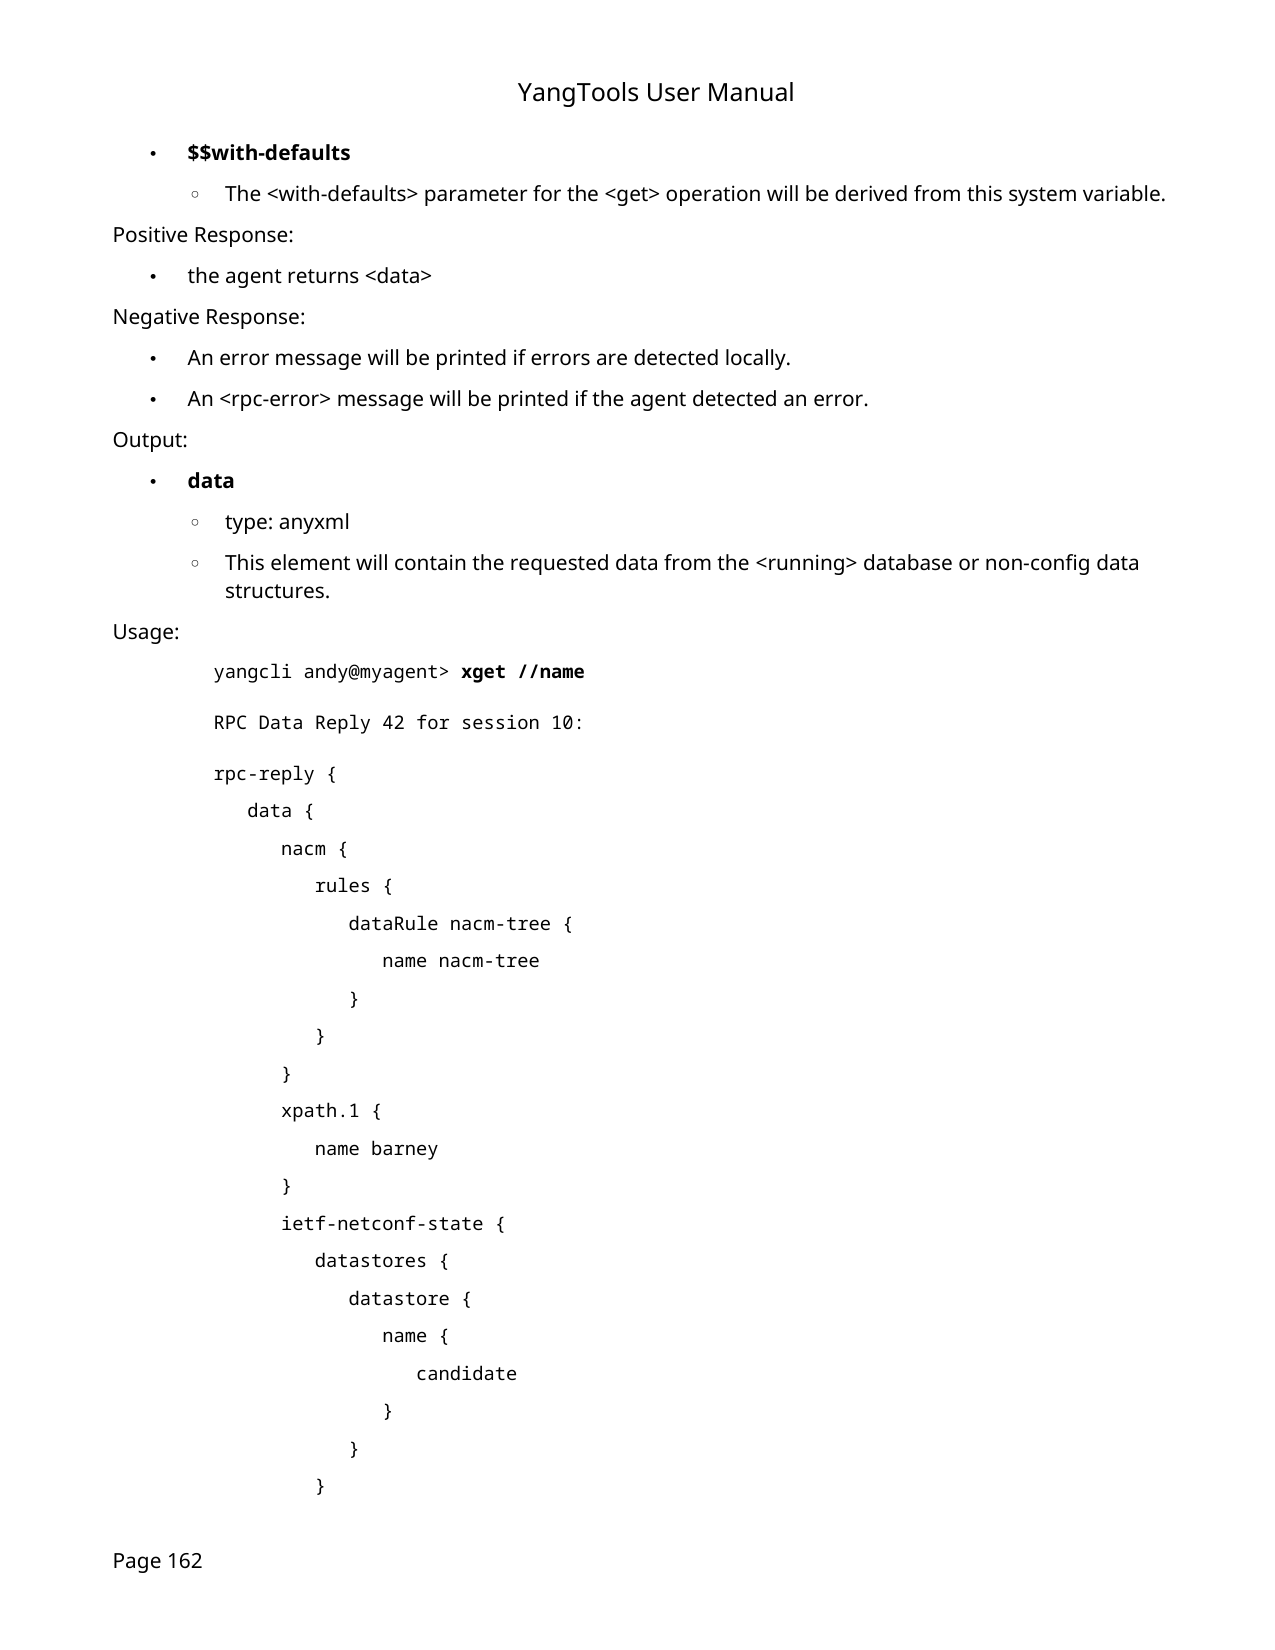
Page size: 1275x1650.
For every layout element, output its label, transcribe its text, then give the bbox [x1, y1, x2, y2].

list An error message will be printed if errors are detected locally. [150, 343, 1200, 372]
text Positive Response: [112, 220, 1200, 249]
text name nacm-tree [139, 948, 1200, 973]
text Output: [112, 425, 1200, 453]
text data { [139, 798, 1200, 823]
text dataRule nacm-tree { [139, 910, 1200, 936]
text } [139, 1060, 1200, 1086]
list $$with-defaults [150, 138, 1200, 167]
text candidate [139, 1360, 1200, 1386]
text Negative Response: [112, 302, 1200, 331]
text } [139, 1173, 1200, 1198]
list the agent returns <data> [150, 261, 1200, 290]
list The <with-defaults> parameter for the <get> operation will be derived from this system variable. [187, 179, 1200, 208]
text } [139, 1023, 1200, 1048]
text yangcli andy@myagent> xget //name RPC Data Reply 42 for session 10: rpc-reply { [139, 658, 1200, 786]
text datastore { [139, 1285, 1200, 1311]
text name { [139, 1323, 1200, 1348]
list This element will contain the requested data from the <running> database or non-config data structures. [187, 548, 1200, 605]
text nacm { [139, 835, 1200, 861]
text name barney [139, 1135, 1200, 1161]
text Usage: [112, 617, 1200, 646]
list data [150, 466, 1200, 494]
list An <rpc-error> message will be printed if the agent detected an error. [150, 384, 1200, 413]
text xpath.1 { [139, 1098, 1200, 1123]
text rules { [139, 873, 1200, 898]
text ietf-netconf-state { [139, 1210, 1200, 1236]
text } [139, 1435, 1200, 1461]
text datastores { [139, 1248, 1200, 1273]
text } [139, 985, 1200, 1011]
text } [139, 1398, 1200, 1423]
list type: anyxml [187, 507, 1200, 535]
text } [139, 1473, 1200, 1498]
